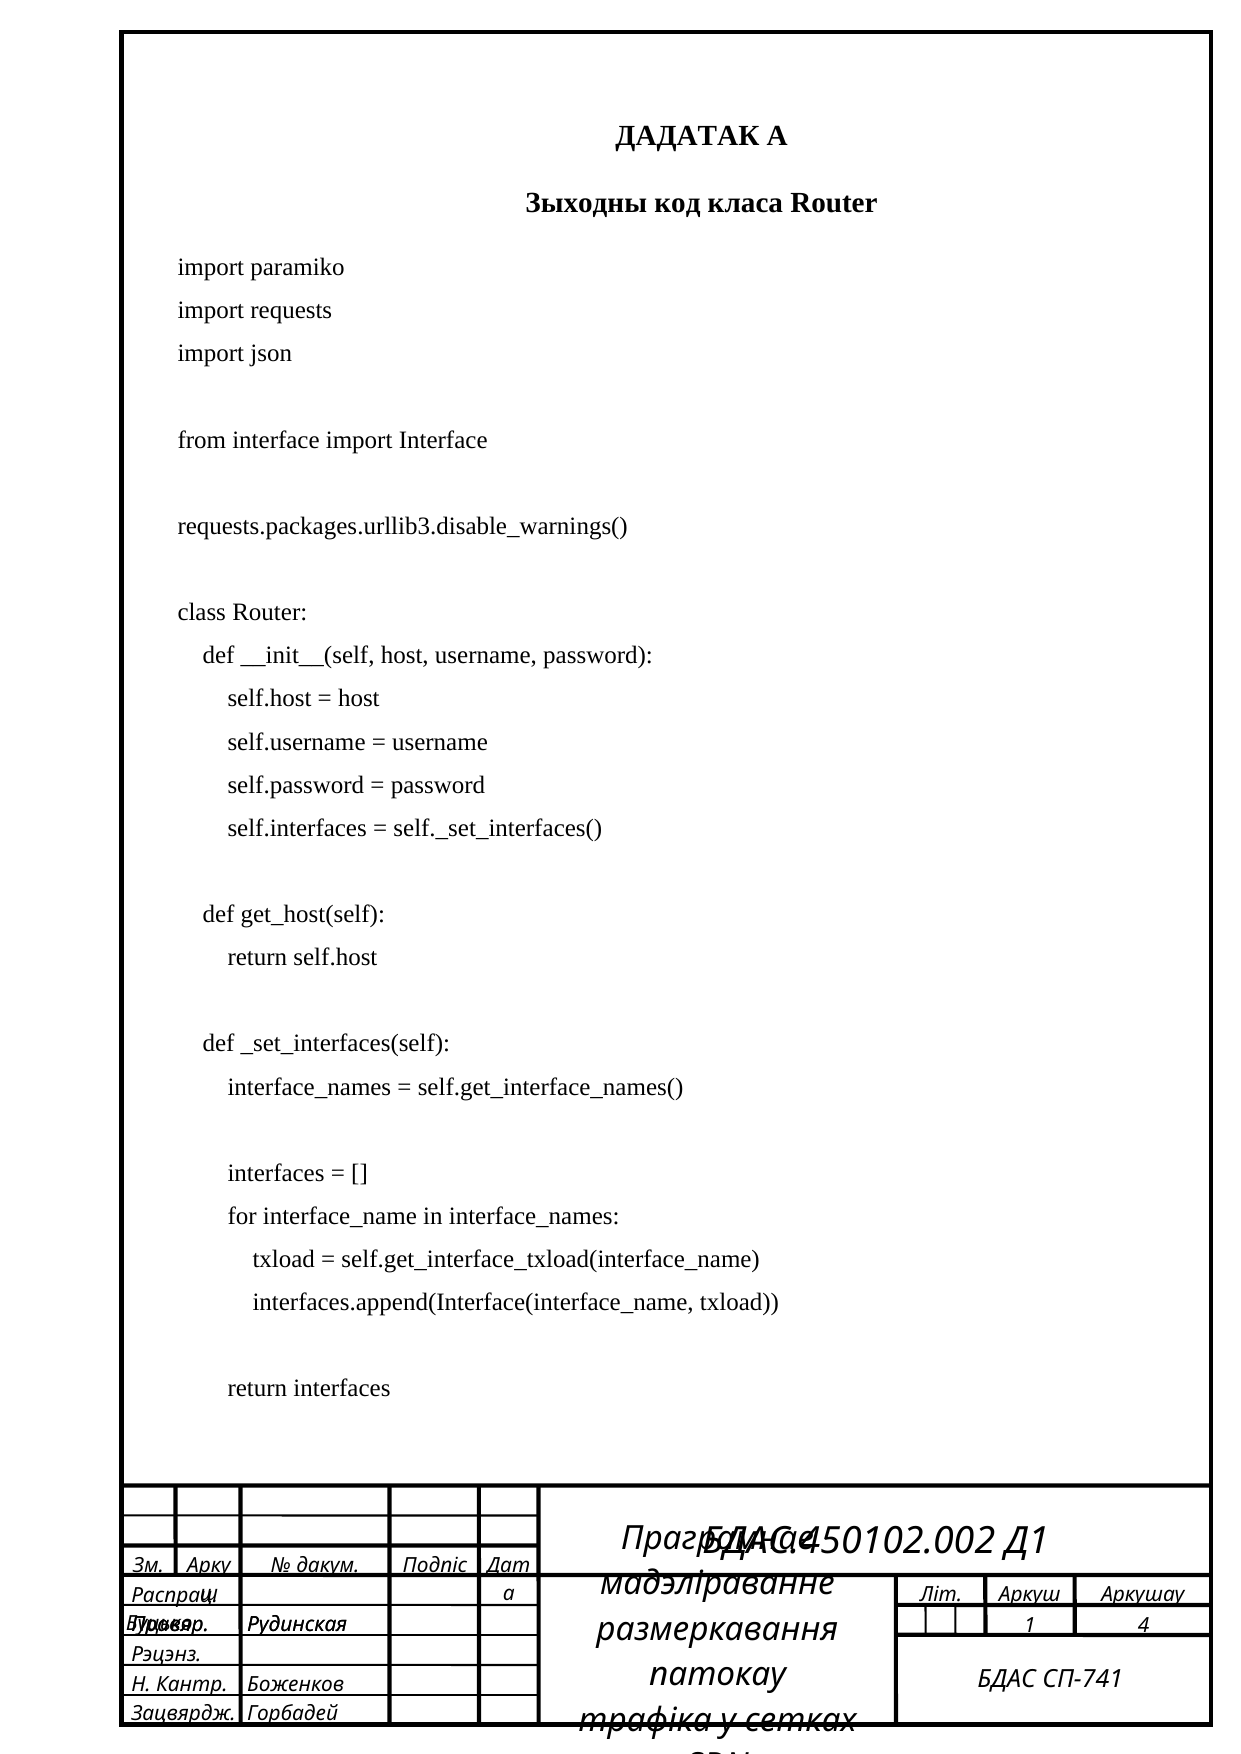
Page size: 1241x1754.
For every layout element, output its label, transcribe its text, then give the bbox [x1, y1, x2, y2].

subtitle Зыходны код класа Router [177, 185, 1152, 219]
text import requests [177, 295, 1152, 324]
text interfaces.append(Interface(interface_name, txload)) [177, 1287, 1152, 1316]
text import json [177, 338, 1152, 367]
text interfaces = [] [177, 1158, 1152, 1187]
text from interface import Interface [177, 425, 1152, 453]
text def _set_interfaces(self): [177, 1028, 1152, 1057]
text self.host = host [177, 683, 1152, 712]
text self.interfaces = self._set_interfaces() [177, 813, 1152, 842]
subtitle ДАДАТАК А [177, 118, 1152, 152]
text return self.host [177, 942, 1152, 971]
text self.username = username [177, 727, 1152, 755]
text txload = self.get_interface_txload(interface_name) [177, 1244, 1152, 1273]
text self.password = password [177, 770, 1152, 798]
text class Router: [177, 597, 1152, 626]
text return interfaces [177, 1373, 1152, 1402]
text def __init__(self, host, username, password): [177, 640, 1152, 669]
text for interface_name in interface_names: [177, 1201, 1152, 1230]
text import paramiko [177, 252, 1152, 281]
text requests.packages.urllib3.disable_warnings() [177, 511, 1152, 540]
text interface_names = self.get_interface_names() [177, 1072, 1152, 1100]
text def get_host(self): [177, 899, 1152, 928]
